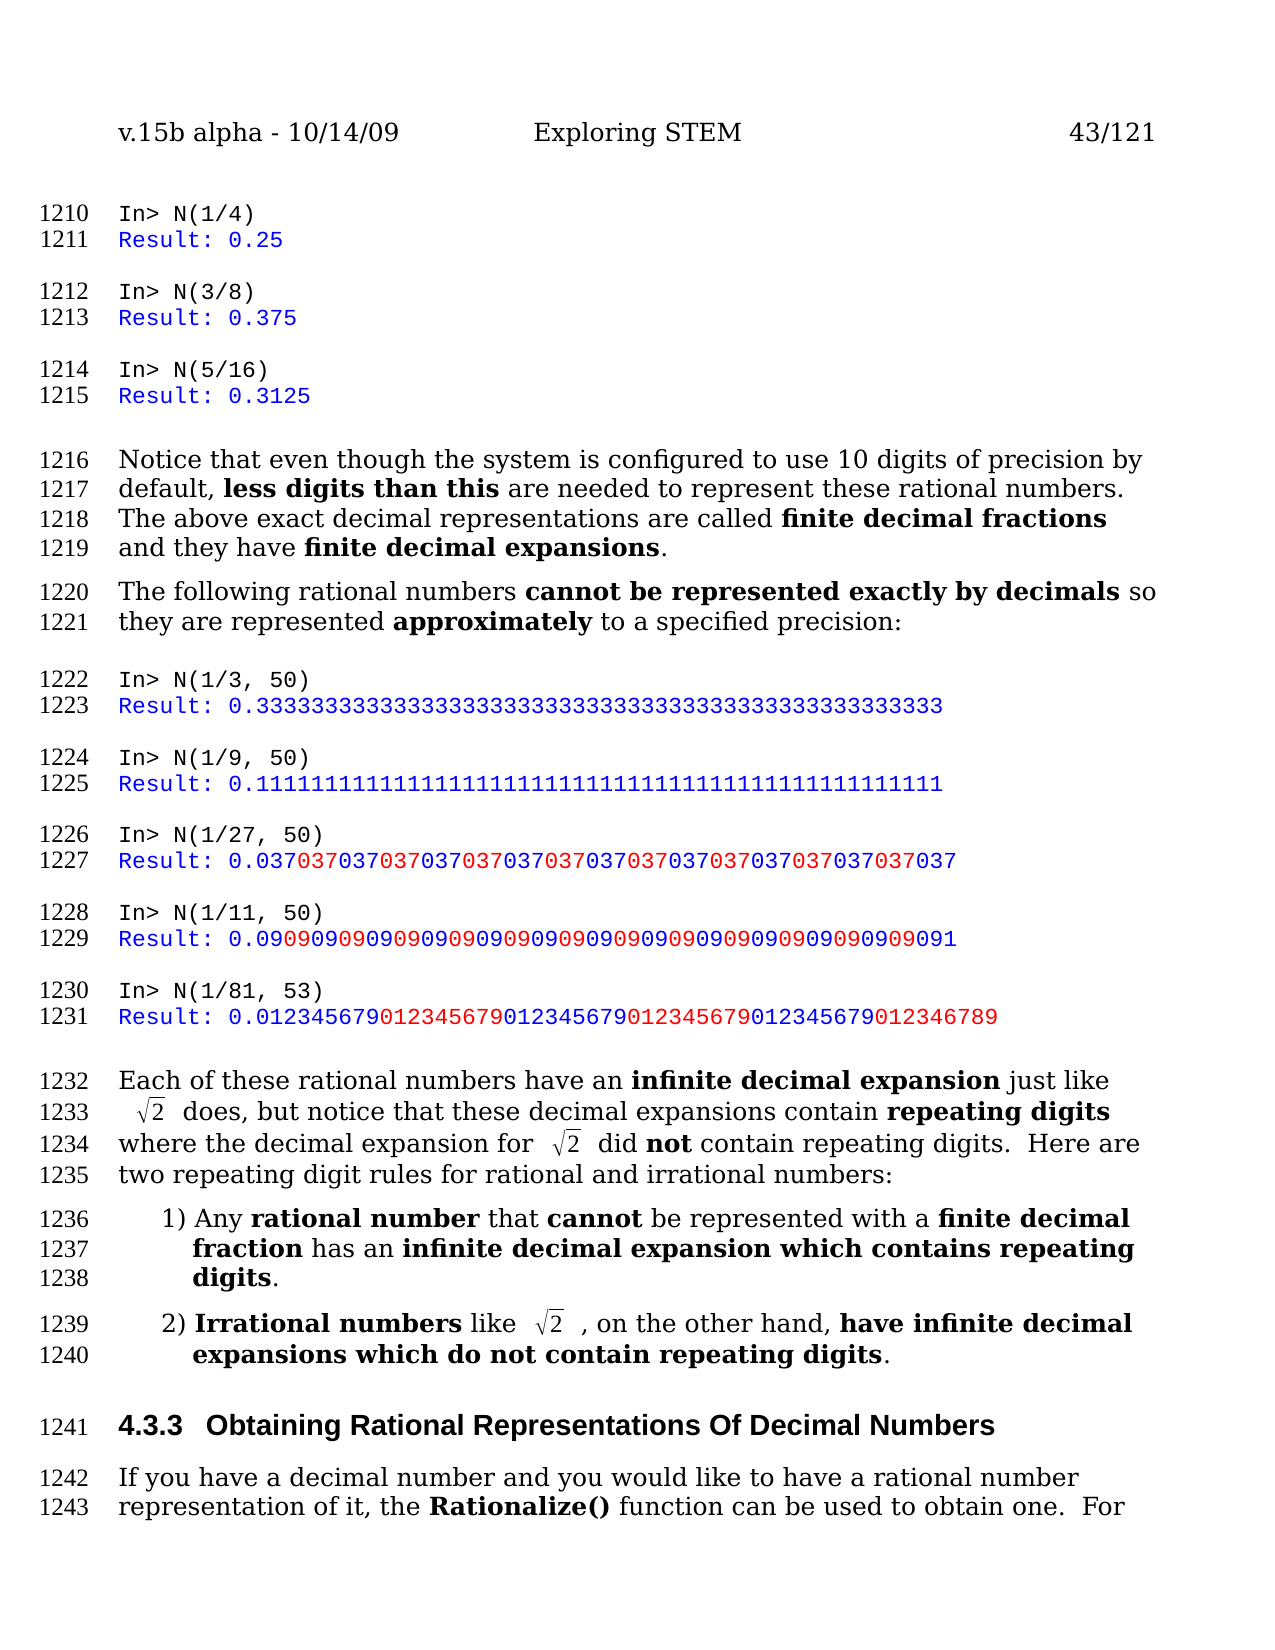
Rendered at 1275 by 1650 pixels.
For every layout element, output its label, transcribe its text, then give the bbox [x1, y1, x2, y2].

text In> N(1/4) [118, 203, 1157, 229]
text Result: 0.037037037037037037037037037037037037037037037037037 [118, 850, 1157, 876]
text In> N(1/3, 50) [118, 668, 1157, 694]
text Result: 0.012345679012345679012345679012345679012345679012346789 [118, 1005, 1157, 1031]
text Result: 0.375 [118, 306, 1157, 332]
text Result: 0.3125 [118, 384, 1157, 410]
text Result: 0.11111111111111111111111111111111111111111111111111 [118, 772, 1157, 798]
text Each of these rational numbers have an infinite decimal expansion just likedoes, but notice that these decimal expansions contain repeating digits where the decimal expansion fordid not contain repeating digits. Here are two repeating digit rules for rational and irrational numbers: [118, 1066, 1157, 1189]
text 2) Irrational numbers like, on the other hand, have infinite decimal expansions which do not contain repeating digits. [161, 1308, 1157, 1369]
text In> N(1/9, 50) [118, 746, 1157, 772]
text Result: 0.25 [118, 229, 1157, 254]
subtitle Obtaining Rational Representations Of Decimal Numbers [118, 1408, 1157, 1442]
text The following rational numbers cannot be represented exactly by decimals so they are represented approximately to a specified precision: [118, 577, 1157, 636]
text In> N(1/27, 50) [118, 824, 1157, 850]
text In> N(1/11, 50) [118, 902, 1157, 927]
text 1) Any rational number that cannot be represented with a finite decimal fraction has an infinite decimal expansion which contains repeating digits. [161, 1204, 1157, 1293]
text Notice that even though the system is configured to use 10 digits of precision by default, less digits than this are needed to represent these rational numbers. The above exact decimal representations are called finite decimal fractions and they have finite decimal expansions. [118, 445, 1157, 562]
text Result: 0.33333333333333333333333333333333333333333333333333 [118, 694, 1157, 720]
text In> N(3/8) [118, 281, 1157, 306]
text If you have a decimal number and you would like to have a rational number representation of it, the Rationalize() function can be used to obtain one. For [118, 1463, 1157, 1521]
text In> N(1/81, 53) [118, 979, 1157, 1005]
text Result: 0.090909090909090909090909090909090909090909090909091 [118, 927, 1157, 953]
text In> N(5/16) [118, 358, 1157, 384]
